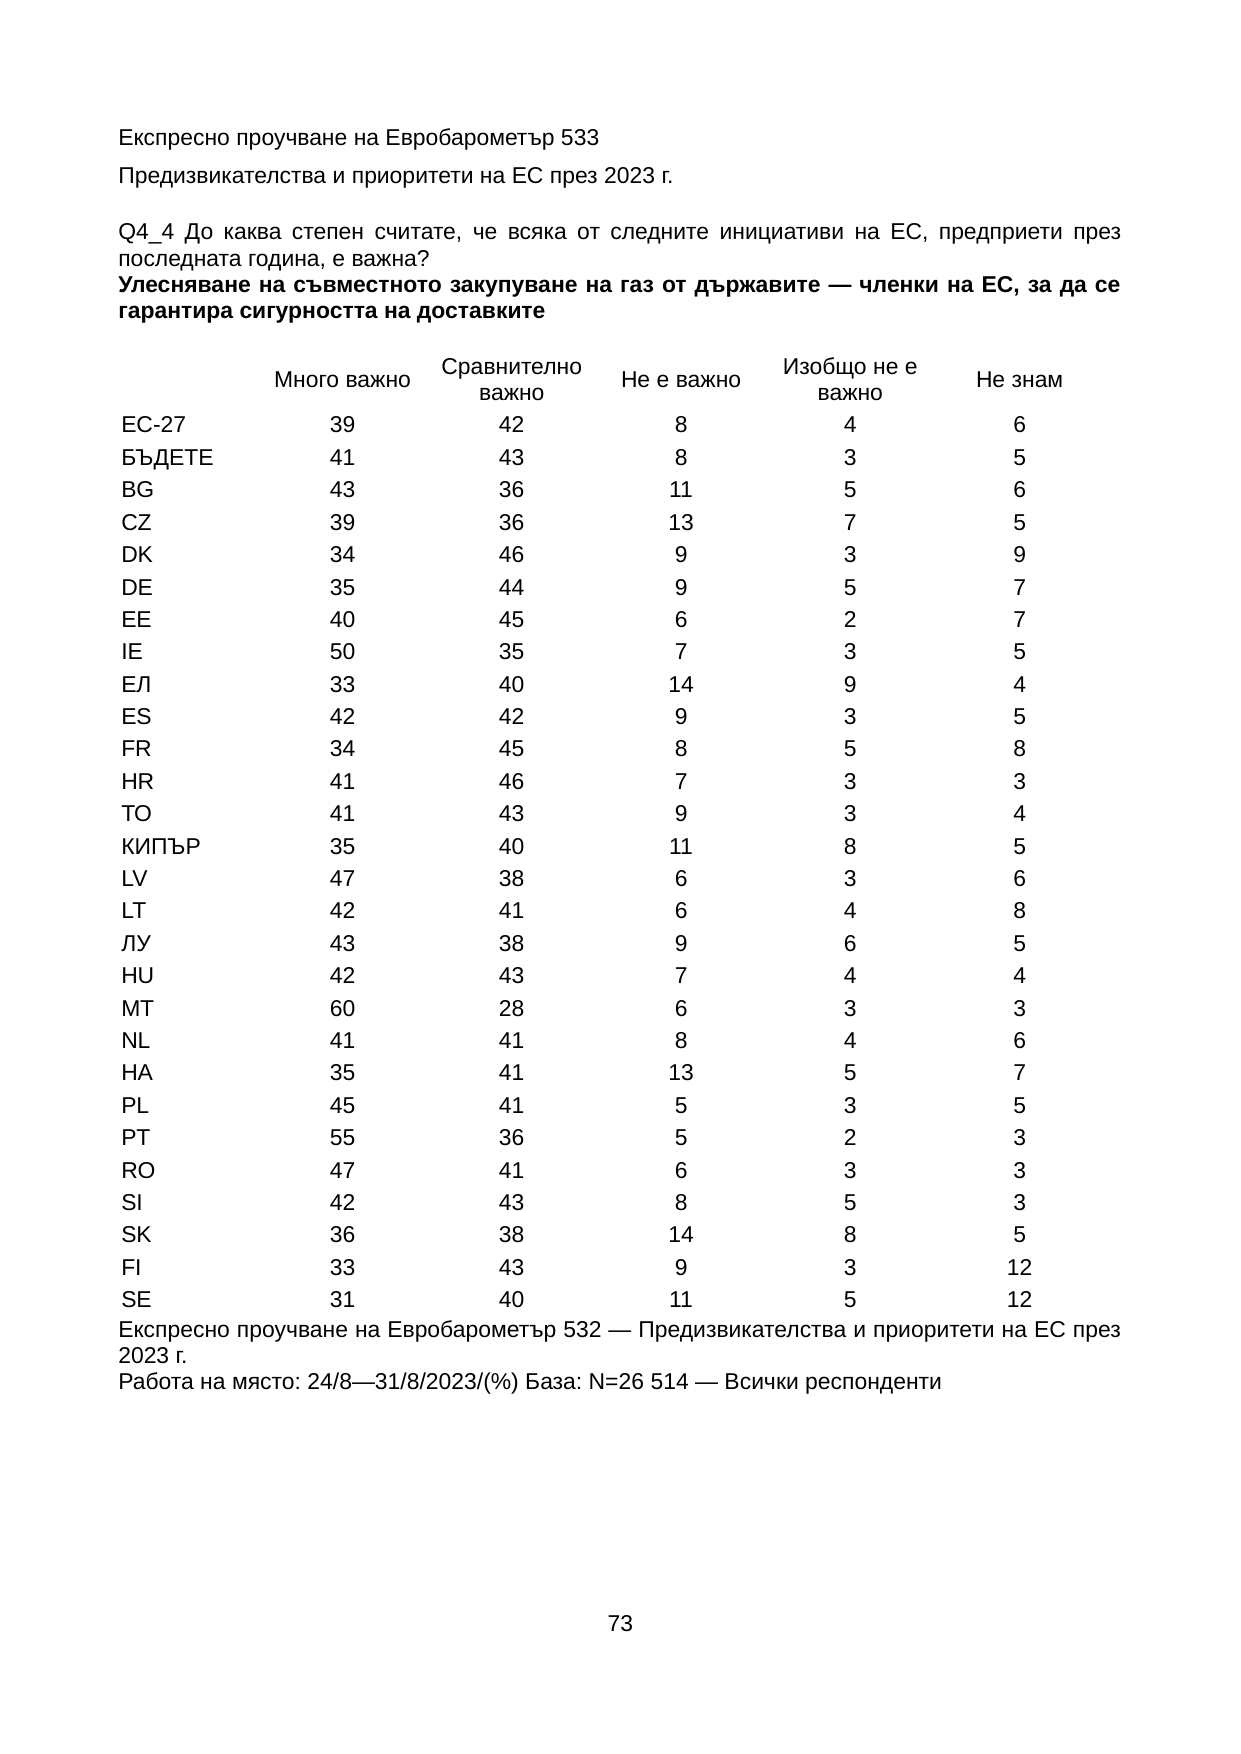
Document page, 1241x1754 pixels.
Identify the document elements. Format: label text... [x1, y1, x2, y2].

table_cell 6 [596, 1154, 765, 1186]
table_cell 8 [596, 733, 765, 765]
table_header [118, 350, 258, 408]
table_cell NL [118, 1024, 258, 1056]
table_cell 60 [258, 992, 427, 1024]
table_cell 6 [765, 927, 935, 959]
table_cell 7 [935, 570, 1104, 603]
table_cell 4 [765, 959, 935, 992]
table_cell PL [118, 1089, 258, 1121]
table_cell 38 [427, 1218, 596, 1251]
table_cell 41 [427, 1154, 596, 1186]
table_cell 38 [427, 862, 596, 894]
table_cell 6 [935, 409, 1104, 441]
table_cell 5 [596, 1089, 765, 1121]
table_cell 4 [935, 959, 1104, 992]
table_cell 5 [765, 733, 935, 765]
table_cell 4 [765, 894, 935, 927]
table_header Сравнително важно [427, 350, 596, 408]
table_cell 5 [935, 441, 1104, 473]
table_cell ТО [118, 797, 258, 829]
table_cell БЪДЕТЕ [118, 441, 258, 473]
text Q4_4 До каква степен считате, че всяка от следните инициативи на ЕС, предприети през последната година, е важна? [118, 218, 1122, 271]
table_cell EE [118, 603, 258, 635]
table_cell 8 [596, 409, 765, 441]
table_cell 14 [596, 668, 765, 700]
table_cell 7 [935, 1056, 1104, 1089]
table_cell 12 [935, 1283, 1104, 1316]
table_header Не знам [935, 350, 1104, 408]
table_cell 5 [935, 1089, 1104, 1121]
table_cell 3 [765, 1089, 935, 1121]
table_cell 35 [258, 1056, 427, 1089]
table_cell 3 [765, 992, 935, 1024]
table_cell 4 [935, 797, 1104, 829]
table_cell 3 [765, 1251, 935, 1283]
table_cell 13 [596, 1056, 765, 1089]
table_cell 9 [596, 570, 765, 603]
table_cell 7 [596, 765, 765, 797]
table_cell 43 [427, 959, 596, 992]
table_cell FI [118, 1251, 258, 1283]
table_cell 11 [596, 473, 765, 506]
table_cell MT [118, 992, 258, 1024]
table_cell 41 [427, 894, 596, 927]
table_cell 42 [258, 1186, 427, 1218]
table_cell PT [118, 1121, 258, 1153]
table_cell 3 [765, 1154, 935, 1186]
table_cell 34 [258, 733, 427, 765]
table_cell 33 [258, 668, 427, 700]
table_cell 41 [258, 797, 427, 829]
table_cell 5 [935, 830, 1104, 862]
table_cell 42 [427, 700, 596, 732]
table_header Не е важно [596, 350, 765, 408]
table_cell 3 [765, 797, 935, 829]
table_cell 43 [427, 1251, 596, 1283]
table_cell 44 [427, 570, 596, 603]
table_cell 41 [427, 1024, 596, 1056]
table_header Много важно [258, 350, 427, 408]
table_cell 8 [596, 1186, 765, 1218]
table_cell 6 [596, 894, 765, 927]
table_cell 6 [596, 992, 765, 1024]
table_cell 8 [596, 441, 765, 473]
table_cell ES [118, 700, 258, 732]
table_cell 39 [258, 409, 427, 441]
table_cell 39 [258, 506, 427, 538]
table_cell SI [118, 1186, 258, 1218]
table_cell 28 [427, 992, 596, 1024]
table_cell 33 [258, 1251, 427, 1283]
table_cell 36 [427, 1121, 596, 1153]
table_cell 43 [258, 927, 427, 959]
table_cell 45 [427, 603, 596, 635]
table_cell DE [118, 570, 258, 603]
table_cell SE [118, 1283, 258, 1316]
table_cell ЛУ [118, 927, 258, 959]
table_cell 4 [935, 668, 1104, 700]
table_cell CZ [118, 506, 258, 538]
table_cell 42 [258, 894, 427, 927]
table_cell НА [118, 1056, 258, 1089]
table_cell 3 [935, 1121, 1104, 1153]
table_header Изобщо не е важно [765, 350, 935, 408]
table_cell 50 [258, 635, 427, 668]
table_cell 3 [935, 992, 1104, 1024]
table_cell ЕЛ [118, 668, 258, 700]
table_cell FR [118, 733, 258, 765]
table_cell 6 [596, 862, 765, 894]
table_cell 36 [427, 473, 596, 506]
table_cell 36 [427, 506, 596, 538]
table_cell 46 [427, 538, 596, 570]
table_cell 43 [427, 441, 596, 473]
table_cell 31 [258, 1283, 427, 1316]
table_cell 12 [935, 1251, 1104, 1283]
table_cell 8 [765, 830, 935, 862]
table_cell 46 [427, 765, 596, 797]
table_cell 40 [427, 1283, 596, 1316]
table_cell 4 [765, 1024, 935, 1056]
table_cell 40 [427, 668, 596, 700]
table_cell 43 [427, 797, 596, 829]
table_cell 3 [765, 700, 935, 732]
table_cell 43 [427, 1186, 596, 1218]
table_cell 5 [935, 700, 1104, 732]
table_cell КИПЪР [118, 830, 258, 862]
table_cell 38 [427, 927, 596, 959]
table_cell 5 [596, 1121, 765, 1153]
text Работа на място: 24/8—31/8/2023/(%) База: N=26 514 — Всички респонденти [118, 1368, 1122, 1394]
table_cell 41 [427, 1056, 596, 1089]
table_cell 13 [596, 506, 765, 538]
table_cell 3 [765, 635, 935, 668]
table_cell 42 [427, 409, 596, 441]
table_cell 3 [935, 765, 1104, 797]
table_cell 2 [765, 603, 935, 635]
table_cell BG [118, 473, 258, 506]
table_cell 40 [427, 830, 596, 862]
text Експресно проучване на Евробарометър 532 — Предизвикателства и приоритети на ЕС през 2023 г. [118, 1316, 1122, 1368]
table_cell 9 [765, 668, 935, 700]
table_cell 7 [596, 635, 765, 668]
table_cell 41 [258, 765, 427, 797]
table_cell 3 [765, 538, 935, 570]
table_cell ЕС-27 [118, 409, 258, 441]
table_cell 7 [596, 959, 765, 992]
table_cell 3 [765, 765, 935, 797]
table_cell LV [118, 862, 258, 894]
table_cell DK [118, 538, 258, 570]
table_cell 35 [258, 570, 427, 603]
table_cell 8 [935, 894, 1104, 927]
table_cell 5 [935, 1218, 1104, 1251]
table_cell 9 [596, 700, 765, 732]
table_cell 3 [765, 441, 935, 473]
table_cell 5 [935, 927, 1104, 959]
table_cell IE [118, 635, 258, 668]
table_cell RO [118, 1154, 258, 1186]
table_cell 2 [765, 1121, 935, 1153]
table_cell 35 [258, 830, 427, 862]
table_cell 14 [596, 1218, 765, 1251]
table_cell 8 [935, 733, 1104, 765]
table_cell 5 [935, 635, 1104, 668]
table_cell 7 [935, 603, 1104, 635]
table_cell 5 [765, 1283, 935, 1316]
table_cell 47 [258, 1154, 427, 1186]
table_cell 9 [596, 927, 765, 959]
table_cell 43 [258, 473, 427, 506]
table_cell 41 [427, 1089, 596, 1121]
table_cell SK [118, 1218, 258, 1251]
table_cell 9 [596, 1251, 765, 1283]
table_cell 5 [765, 1186, 935, 1218]
table_cell 40 [258, 603, 427, 635]
table_cell 45 [258, 1089, 427, 1121]
table_cell 5 [765, 1056, 935, 1089]
table_cell 7 [765, 506, 935, 538]
table_cell 6 [935, 473, 1104, 506]
table_cell LT [118, 894, 258, 927]
table_cell 41 [258, 1024, 427, 1056]
table_cell 8 [596, 1024, 765, 1056]
table_cell 42 [258, 959, 427, 992]
table_cell 45 [427, 733, 596, 765]
table_cell 5 [935, 506, 1104, 538]
table_cell 11 [596, 830, 765, 862]
table_cell 34 [258, 538, 427, 570]
table_cell 9 [596, 538, 765, 570]
table_cell 11 [596, 1283, 765, 1316]
table_cell HU [118, 959, 258, 992]
table_cell 9 [596, 797, 765, 829]
table_cell 3 [765, 862, 935, 894]
table_cell 36 [258, 1218, 427, 1251]
table_cell 3 [935, 1186, 1104, 1218]
table_cell 5 [765, 570, 935, 603]
table_cell 5 [765, 473, 935, 506]
table_cell 9 [935, 538, 1104, 570]
table_cell 41 [258, 441, 427, 473]
table_cell 42 [258, 700, 427, 732]
table_cell 6 [935, 862, 1104, 894]
table_cell 3 [935, 1154, 1104, 1186]
table_cell 35 [427, 635, 596, 668]
table_cell HR [118, 765, 258, 797]
table_cell 6 [935, 1024, 1104, 1056]
table_cell 4 [765, 409, 935, 441]
text Улесняване на съвместното закупуване на газ от държавите — членки на ЕС, за да се гарантира сигурността на доставките [118, 271, 1122, 323]
table_cell 6 [596, 603, 765, 635]
table_cell 55 [258, 1121, 427, 1153]
table_cell 8 [765, 1218, 935, 1251]
table_cell 47 [258, 862, 427, 894]
